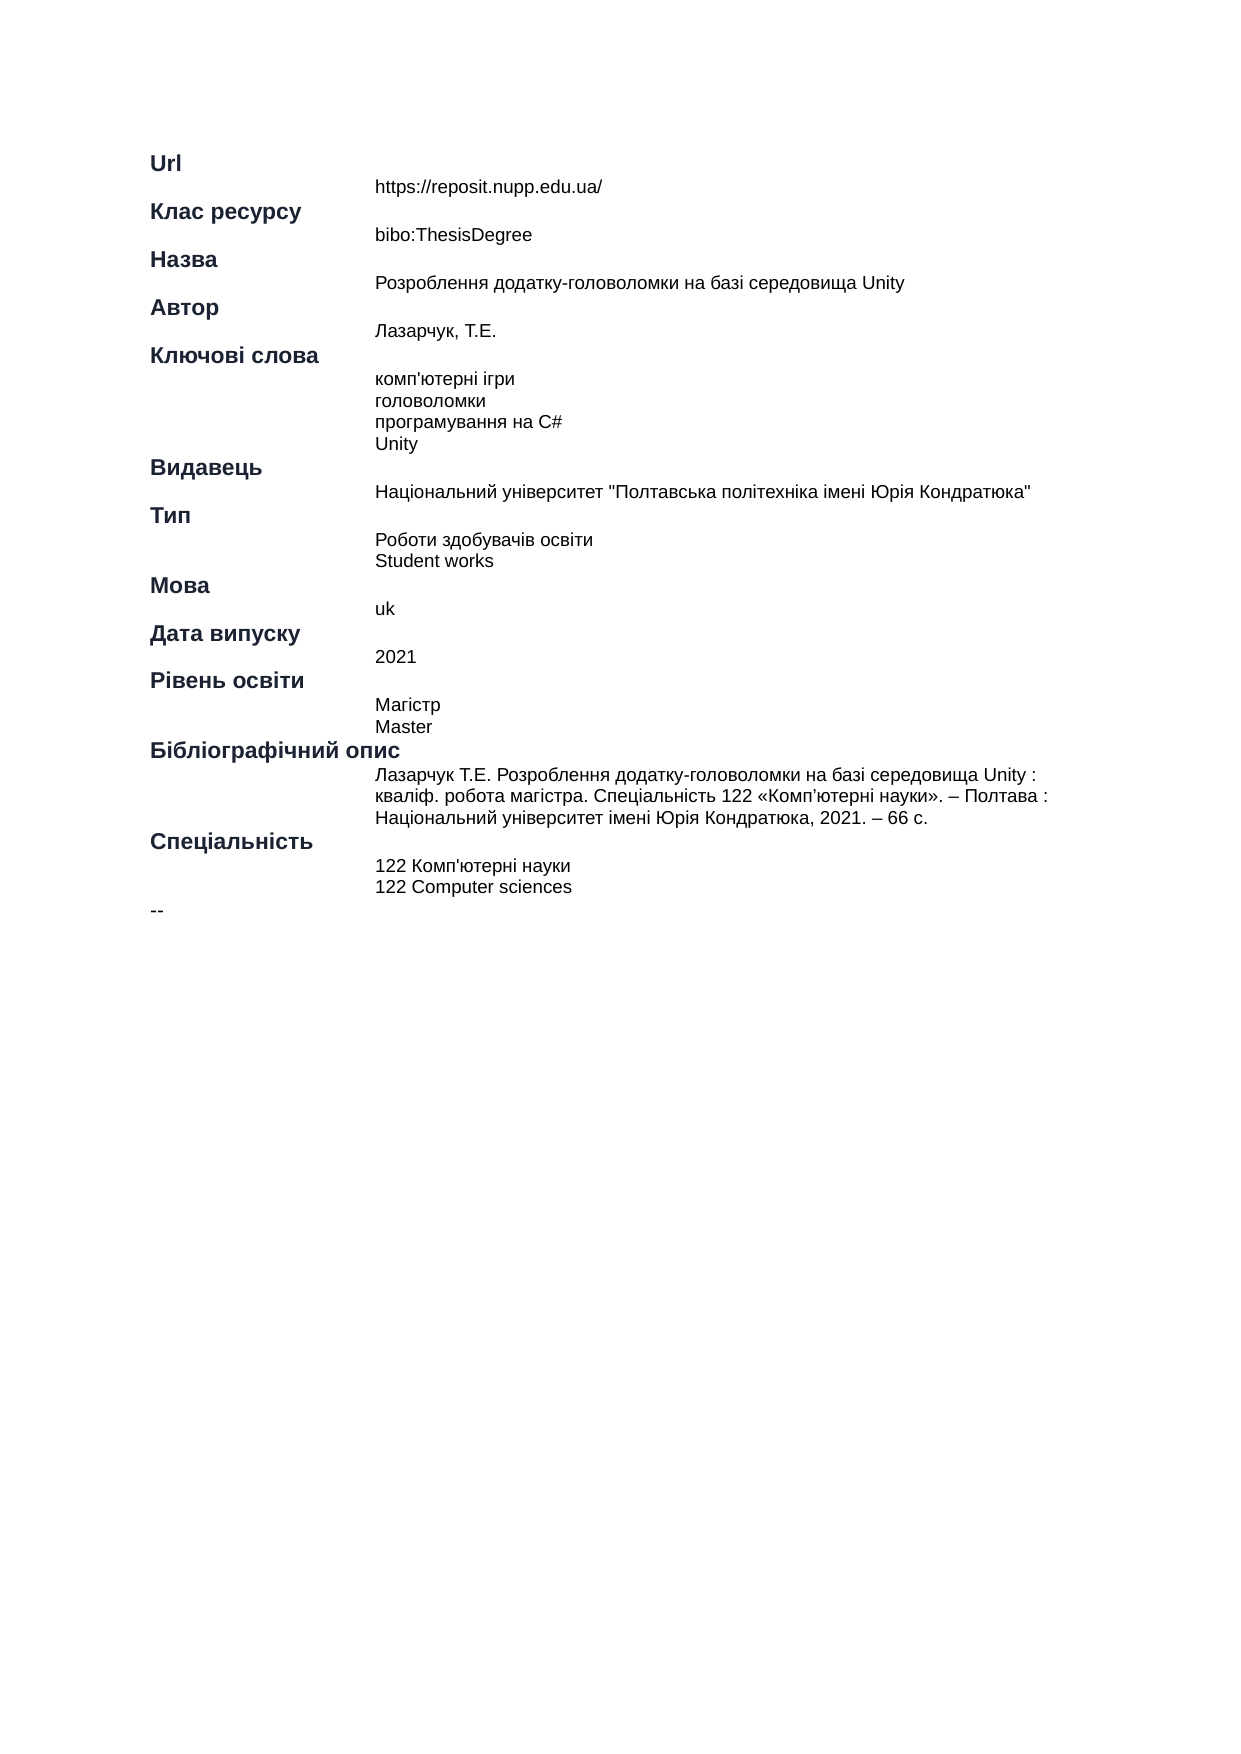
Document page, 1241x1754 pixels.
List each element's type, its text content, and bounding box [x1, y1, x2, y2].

text Автор [150, 294, 1090, 320]
text Спеціальність [150, 828, 1090, 854]
text bibo:ThesisDegree [375, 224, 1090, 246]
text Клас ресурсу [150, 198, 1090, 224]
text Рівень освіти [150, 667, 1090, 694]
text комп'ютерні ігри [375, 368, 1090, 389]
text Назва [150, 246, 1090, 272]
text Магістр [375, 694, 1090, 715]
text Національний університет "Полтавська політехніка імені Юрія Кондратюка" [375, 481, 1090, 502]
text Ключові слова [150, 342, 1090, 368]
text програмування на C# [375, 411, 1090, 433]
text Unity [375, 433, 1090, 454]
text головоломки [375, 389, 1090, 411]
text 122 Computer sciences [375, 876, 1090, 897]
text -- [150, 897, 1090, 921]
text Роботи здобувачів освіти [375, 528, 1090, 550]
text Лазарчук, Т.Е. [375, 320, 1090, 342]
text Master [375, 715, 1090, 737]
text Url [150, 150, 1090, 176]
text Розроблення додатку-головоломки на базі середовища Unity [375, 272, 1090, 294]
text Мова [150, 572, 1090, 598]
text 122 Комп'ютерні науки [375, 854, 1090, 876]
text 2021 [375, 646, 1090, 667]
text Student works [375, 550, 1090, 572]
text Бібліографічний опис [150, 737, 1090, 763]
text uk [375, 598, 1090, 619]
text https://reposit.nupp.edu.ua/ [375, 176, 1090, 198]
text Тип [150, 502, 1090, 528]
text Видавець [150, 454, 1090, 481]
text Дата випуску [150, 619, 1090, 646]
text Лазарчук Т.Е. Розроблення додатку-головоломки на базі середовища Unity : кваліф. робота магістра. Спеціальність 122 «Комп’ютерні науки». – Полтава : Національний університет імені Юрія Кондратюка, 2021. – 66 с. [375, 763, 1090, 828]
